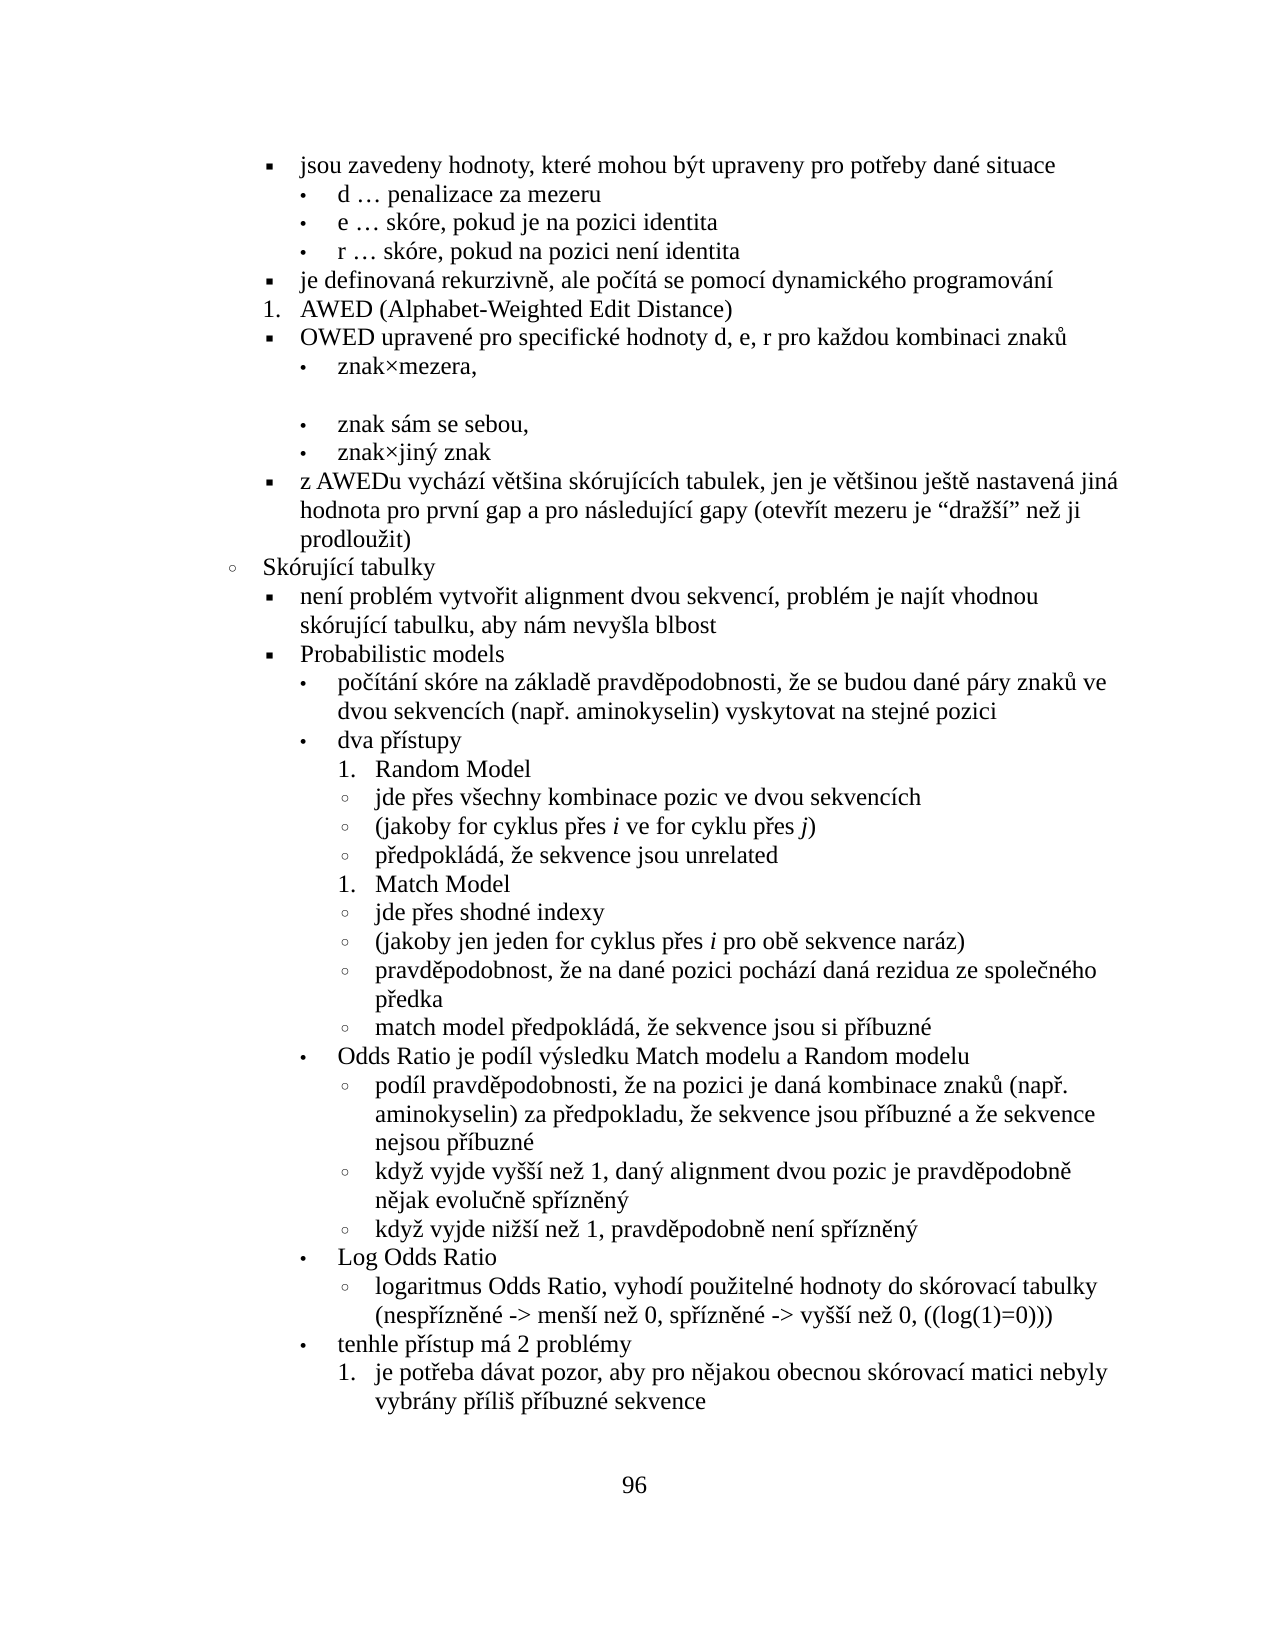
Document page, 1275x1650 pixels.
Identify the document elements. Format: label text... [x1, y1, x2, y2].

list Skórující tabulky [225, 552, 1125, 581]
list znak×mezera, [300, 351, 1125, 409]
list znak sám se sebou, [300, 409, 1125, 437]
list d … penalizace za mezeru [300, 179, 1125, 207]
list e … skóre, pokud je na pozici identita [300, 207, 1125, 236]
list Odds Ratio je podíl výsledku Match modelu a Random modelu [300, 1041, 1125, 1070]
list když vyjde nižší než 1, pravděpodobně není spřízněný [337, 1214, 1125, 1242]
list počítání skóre na základě pravděpodobnosti, že se budou dané páry znaků ve dvou sekvencích (např. aminokyselin) vyskytovat na stejné pozici [300, 667, 1125, 725]
list AWED (Alphabet-Weighted Edit Distance) [262, 294, 1125, 322]
list podíl pravděpodobnosti, že na pozici je daná kombinace znaků (např. aminokyselin) za předpokladu, že sekvence jsou příbuzné a že sekvence nejsou příbuzné [337, 1070, 1125, 1156]
list když vyjde vyšší než 1, daný alignment dvou pozic je pravděpodobně nějak evolučně spřízněný [337, 1156, 1125, 1214]
list je potřeba dávat pozor, aby pro nějakou obecnou skórovací matici nebyly vybrány příliš příbuzné sekvence [337, 1357, 1125, 1415]
list z AWEDu vychází většina skórujících tabulek, jen je většinou ještě nastavená jiná hodnota pro první gap a pro následující gapy (otevřít mezeru je “dražší” než ji prodloužit) [262, 466, 1125, 552]
list předpokládá, že sekvence jsou unrelated [337, 840, 1125, 869]
list není problém vytvořit alignment dvou sekvencí, problém je najít vhodnou skórující tabulku, aby nám nevyšla blbost [262, 581, 1125, 639]
list znak×jiný znak [300, 437, 1125, 466]
list pravděpodobnost, že na dané pozici pochází daná rezidua ze společného předka [337, 955, 1125, 1012]
list jde přes shodné indexy [337, 897, 1125, 926]
list je definovaná rekurzivně, ale počítá se pomocí dynamického programování [262, 265, 1125, 294]
list logaritmus Odds Ratio, vyhodí použitelné hodnoty do skórovací tabulky (nespřízněné -> menší než 0, spřízněné -> vyšší než 0, ((log(1)=0))) [337, 1271, 1125, 1329]
list Match Model [337, 869, 1125, 897]
list OWED upravené pro specifické hodnoty d, e, r pro každou kombinaci znaků [262, 322, 1125, 351]
list r … skóre, pokud na pozici není identita [300, 236, 1125, 265]
list Probabilistic models [262, 639, 1125, 667]
list match model předpokládá, že sekvence jsou si příbuzné [337, 1012, 1125, 1041]
list Log Odds Ratio [300, 1242, 1125, 1271]
list (jakoby for cyklus přes i ve for cyklu přes j) [337, 811, 1125, 840]
list (jakoby jen jeden for cyklus přes i pro obě sekvence naráz) [337, 926, 1125, 955]
list Random Model [337, 754, 1125, 782]
list tenhle přístup má 2 problémy [300, 1329, 1125, 1357]
list jde přes všechny kombinace pozic ve dvou sekvencích [337, 782, 1125, 811]
list dva přístupy [300, 725, 1125, 754]
list jsou zavedeny hodnoty, které mohou být upraveny pro potřeby dané situace [262, 150, 1125, 179]
